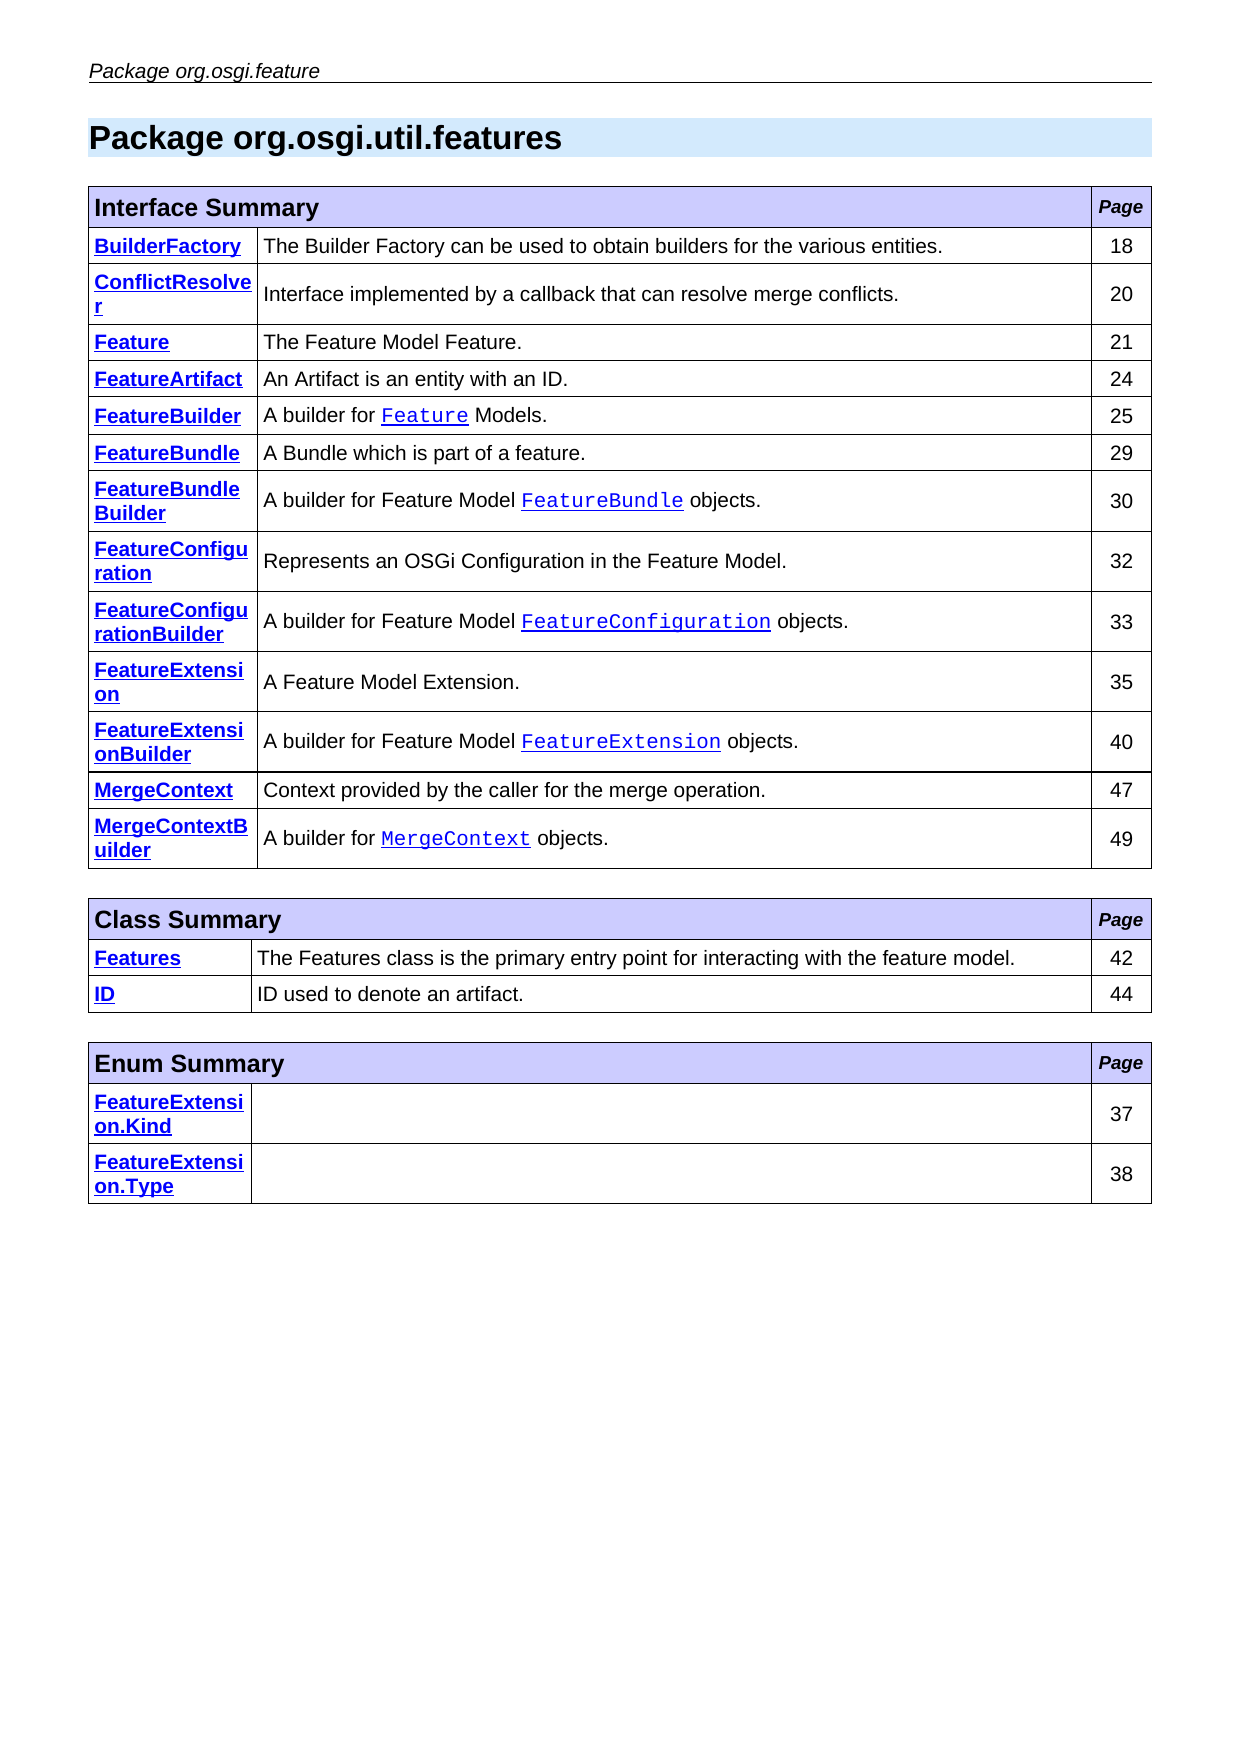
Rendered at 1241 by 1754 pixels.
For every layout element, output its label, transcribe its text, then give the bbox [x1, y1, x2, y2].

table_cell FeatureBundleBuilder [89, 471, 257, 531]
table_cell 49 [1092, 809, 1151, 868]
table_cell A builder for Feature Models. [258, 397, 1091, 434]
table_cell Features [89, 940, 251, 975]
table_cell An Artifact is an entity with an ID. [258, 361, 1091, 396]
table_cell A builder for Feature Model FeatureBundle objects. [258, 471, 1091, 531]
table_cell FeatureBuilder [89, 397, 257, 434]
table_cell A builder for Feature Model FeatureExtension objects. [258, 712, 1091, 771]
table_cell A builder for MergeContext objects. [258, 809, 1091, 868]
table_cell Interface implemented by a callback that can resolve merge conflicts. [258, 264, 1091, 323]
table_cell A Feature Model Extension. [258, 652, 1091, 711]
table_cell Represents an OSGi Configuration in the Feature Model. [258, 532, 1091, 591]
table_cell FeatureConfigurationBuilder [89, 592, 257, 651]
table_cell FeatureExtensionBuilder [89, 712, 257, 771]
table_cell A Bundle which is part of a feature. [258, 435, 1091, 470]
table_cell 24 [1092, 361, 1151, 396]
table_cell 44 [1092, 976, 1151, 1012]
table_cell ConflictResolver [89, 264, 257, 323]
table_cell 18 [1092, 228, 1151, 263]
table_header Interface Summary [89, 187, 1091, 227]
table_cell Feature [89, 325, 257, 360]
table_cell FeatureBundle [89, 435, 257, 470]
table_cell ID [89, 976, 251, 1012]
table_header Enum Summary [89, 1043, 1091, 1083]
table_cell 29 [1092, 435, 1151, 470]
table_cell The Builder Factory can be used to obtain builders for the various entities. [258, 228, 1091, 263]
table_cell FeatureArtifact [89, 361, 257, 396]
table_cell 42 [1092, 940, 1151, 975]
table_cell FeatureExtension.Kind [89, 1084, 251, 1143]
table_header Class Summary [89, 899, 1091, 939]
table_cell 40 [1092, 712, 1151, 771]
table_cell Context provided by the caller for the merge operation. [258, 773, 1091, 808]
table_cell FeatureExtension [89, 652, 257, 711]
table_cell The Features class is the primary entry point for interacting with the feature model. [252, 940, 1091, 975]
table_cell FeatureConfiguration [89, 532, 257, 591]
table_cell 37 [1092, 1084, 1151, 1143]
table_cell 47 [1092, 773, 1151, 808]
table_cell BuilderFactory [89, 228, 257, 263]
table_cell MergeContext [89, 773, 257, 808]
table_cell 33 [1092, 592, 1151, 651]
table_cell MergeContextBuilder [89, 809, 257, 868]
table_cell A builder for Feature Model FeatureConfiguration objects. [258, 592, 1091, 651]
table_cell 35 [1092, 652, 1151, 711]
subtitle Package org.osgi.util.features [88, 118, 1152, 157]
table_header Page [1092, 899, 1151, 939]
table_cell [252, 1144, 1091, 1203]
table_cell ID used to denote an artifact. [252, 976, 1091, 1012]
table_header Page [1092, 187, 1151, 227]
table_header Page [1092, 1043, 1151, 1083]
table_cell 21 [1092, 325, 1151, 360]
table_cell The Feature Model Feature. [258, 325, 1091, 360]
table_cell 38 [1092, 1144, 1151, 1203]
table_cell 32 [1092, 532, 1151, 591]
table_cell 25 [1092, 397, 1151, 434]
table_cell 20 [1092, 264, 1151, 323]
table_cell FeatureExtension.Type [89, 1144, 251, 1203]
table_cell 30 [1092, 471, 1151, 531]
table_cell [252, 1084, 1091, 1143]
